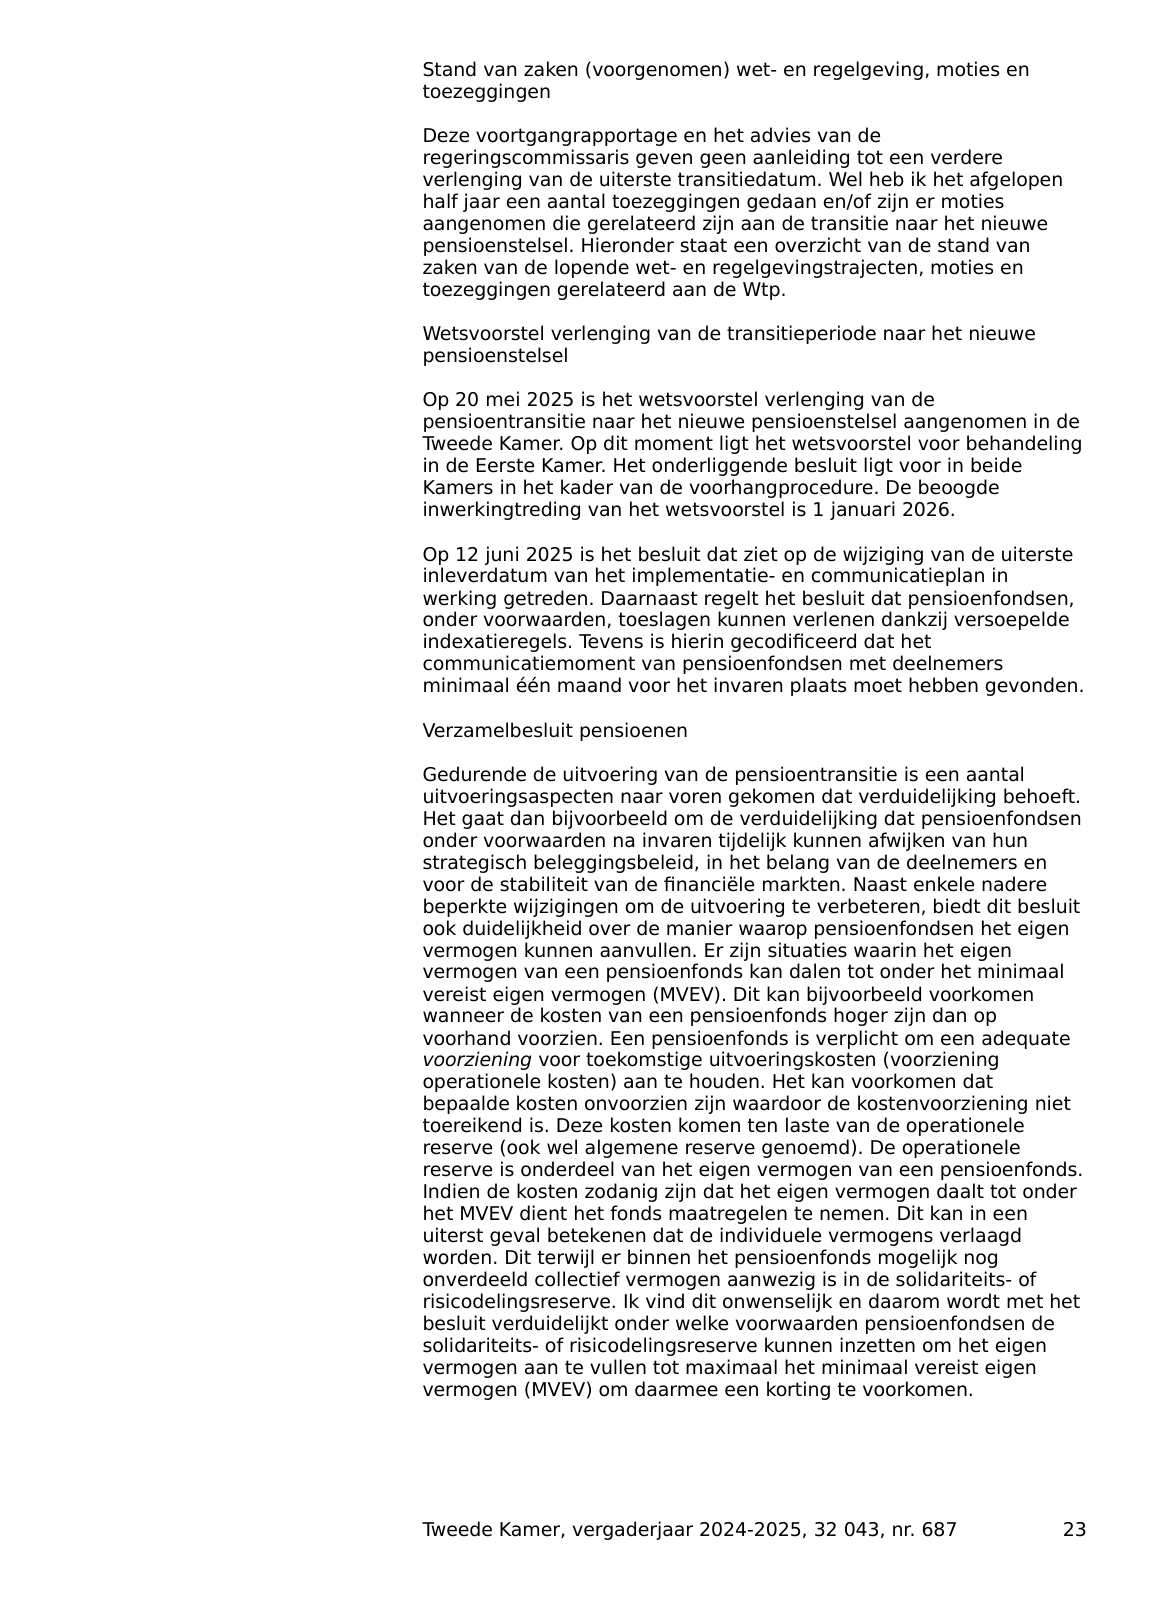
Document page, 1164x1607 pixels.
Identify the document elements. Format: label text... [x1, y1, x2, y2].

text Op 12 juni 2025 is het besluit dat ziet op de wijziging van de uiterste inleverdatum van het implementatie- en communicatieplan in werking getreden. Daarnaast regelt het besluit dat pensioenfondsen, onder voorwaarden, toeslagen kunnen verlenen dankzij versoepelde indexatieregels. Tevens is hierin gecodificeerd dat het communicatiemoment van pensioenfondsen met deelnemers minimaal één maand voor het invaren plaats moet hebben gevonden. [422, 543, 1087, 697]
subtitle Verzamelbesluit pensioenen [422, 719, 1087, 741]
text Gedurende de uitvoering van de pensioentransitie is een aantal uitvoeringsaspecten naar voren gekomen dat verduidelijking behoeft. Het gaat dan bijvoorbeeld om de verduidelijking dat pensioenfondsen onder voorwaarden na invaren tijdelijk kunnen afwijken van hun strategisch beleggingsbeleid, in het belang van de deelnemers en voor de stabiliteit van de financiële markten. Naast enkele nadere beperkte wijzigingen om de uitvoering te verbeteren, biedt dit besluit ook duidelijkheid over de manier waarop pensioenfondsen het eigen vermogen kunnen aanvullen. Er zijn situaties waarin het eigen vermogen van een pensioenfonds kan dalen tot onder het minimaal vereist eigen vermogen (MVEV). Dit kan bijvoorbeeld voorkomen wanneer de kosten van een pensioenfonds hoger zijn dan op voorhand voorzien. Een pensioenfonds is verplicht om een adequate voorziening voor toekomstige uitvoeringskosten (voorziening operationele kosten) aan te houden. Het kan voorkomen dat bepaalde kosten onvoorzien zijn waardoor de kostenvoorziening niet toereikend is. Deze kosten komen ten laste van de operationele reserve (ook wel algemene reserve genoemd). De operationele reserve is onderdeel van het eigen vermogen van een pensioenfonds. Indien de kosten zodanig zijn dat het eigen vermogen daalt tot onder het MVEV dient het fonds maatregelen te nemen. Dit kan in een uiterst geval betekenen dat de individuele vermogens verlaagd worden. Dit terwijl er binnen het pensioenfonds mogelijk nog onverdeeld collectief vermogen aanwezig is in de solidariteits- of risicodelingsreserve. Ik vind dit onwenselijk en daarom wordt met het besluit verduidelijkt onder welke voorwaarden pensioenfondsen de solidariteits- of risicodelingsreserve kunnen inzetten om het eigen vermogen aan te vullen tot maximaal het minimaal vereist eigen vermogen (MVEV) om daarmee een korting te voorkomen. [422, 764, 1087, 1401]
text Op 20 mei 2025 is het wetsvoorstel verlenging van de pensioentransitie naar het nieuwe pensioenstelsel aangenomen in de Tweede Kamer. Op dit moment ligt het wetsvoorstel voor behandeling in de Eerste Kamer. Het onderliggende besluit ligt voor in beide Kamers in het kader van de voorhangprocedure. De beoogde inwerkingtreding van het wetsvoorstel is 1 januari 2026. [422, 389, 1087, 521]
text Deze voortgangrapportage en het advies van de regeringscommissaris geven geen aanleiding tot een verdere verlenging van de uiterste transitiedatum. Wel heb ik het afgelopen half jaar een aantal toezeggingen gedaan en/of zijn er moties aangenomen die gerelateerd zijn aan de transitie naar het nieuwe pensioenstelsel. Hieronder staat een overzicht van de stand van zaken van de lopende wet- en regelgevingstrajecten, moties en toezeggingen gerelateerd aan de Wtp. [422, 125, 1087, 301]
subtitle Stand van zaken (voorgenomen) wet- en regelgeving, moties en toezeggingen [422, 59, 1087, 103]
subtitle Wetsvoorstel verlenging van de transitieperiode naar het nieuwe pensioenstelsel [422, 323, 1087, 367]
